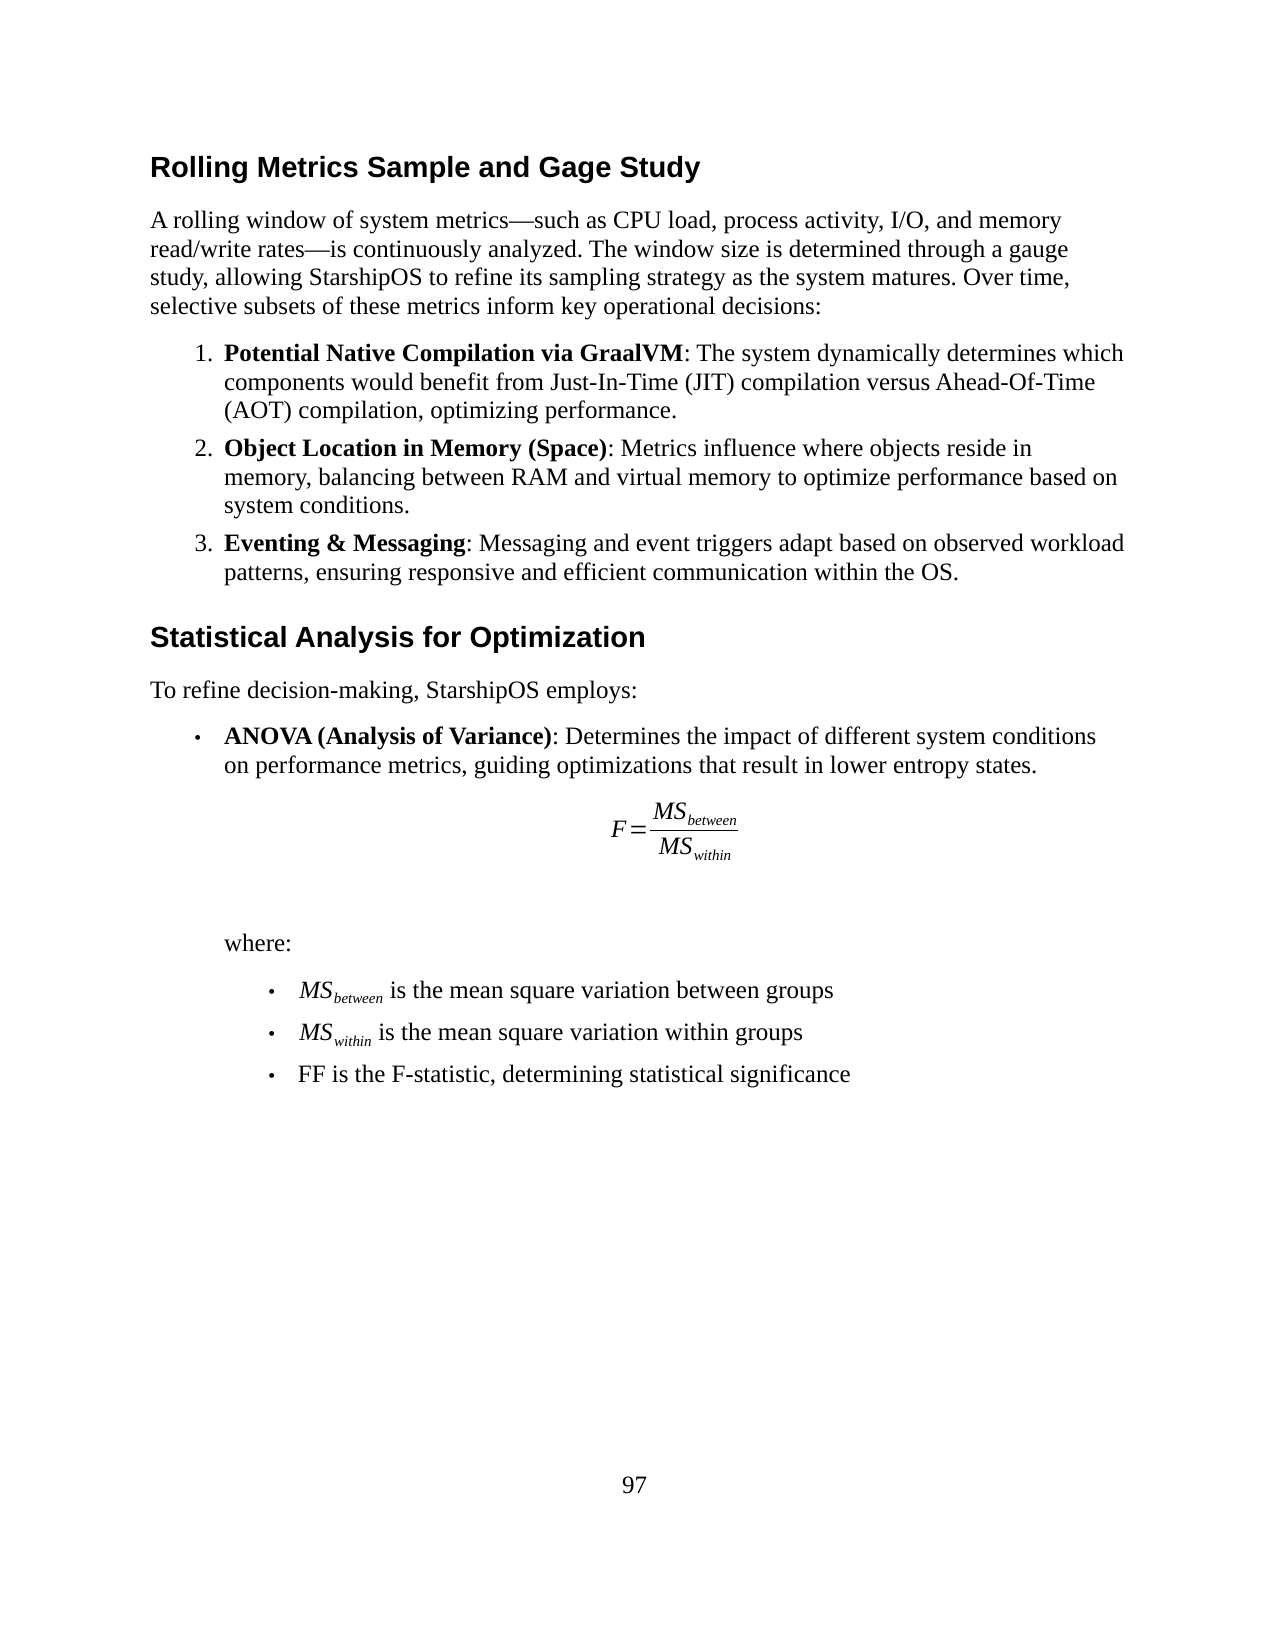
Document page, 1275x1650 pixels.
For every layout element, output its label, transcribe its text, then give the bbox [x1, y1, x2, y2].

list is the mean square variation between groups [268, 975, 1125, 1008]
list Eventing & Messaging: Messaging and event triggers adapt based on observed workload patterns, ensuring responsive and efficient communication within the OS. [194, 528, 1125, 586]
list Potential Native Compilation via GraalVM: The system dynamically determines which components would benefit from Just-In-Time (JIT) compilation versus Ahead-Of-Time (AOT) compilation, optimizing performance. [194, 338, 1125, 424]
list FF is the F-statistic, determining statistical significance [268, 1059, 1125, 1088]
text To refine decision-making, StarshipOS employs: [150, 675, 1125, 703]
list where: [194, 928, 1125, 957]
subtitle Rolling Metrics Sample and Gage Study [150, 150, 1125, 183]
list is the mean square variation within groups [268, 1017, 1125, 1050]
list ANOVA (Analysis of Variance): Determines the impact of different system conditions on performance metrics, guiding optimizations that result in lower entropy states. [194, 721, 1125, 779]
subtitle Statistical Analysis for Optimization [150, 620, 1125, 653]
text A rolling window of system metrics—such as CPU load, process activity, I/O, and memory read/write rates—is continuously analyzed. The window size is determined through a gauge study, allowing StarshipOS to refine its sampling strategy as the system matures. Over time, selective subsets of these metrics inform key operational decisions: [150, 205, 1125, 320]
list Object Location in Memory (Space): Metrics influence where objects reside in memory, balancing between RAM and virtual memory to optimize performance based on system conditions. [194, 433, 1125, 519]
